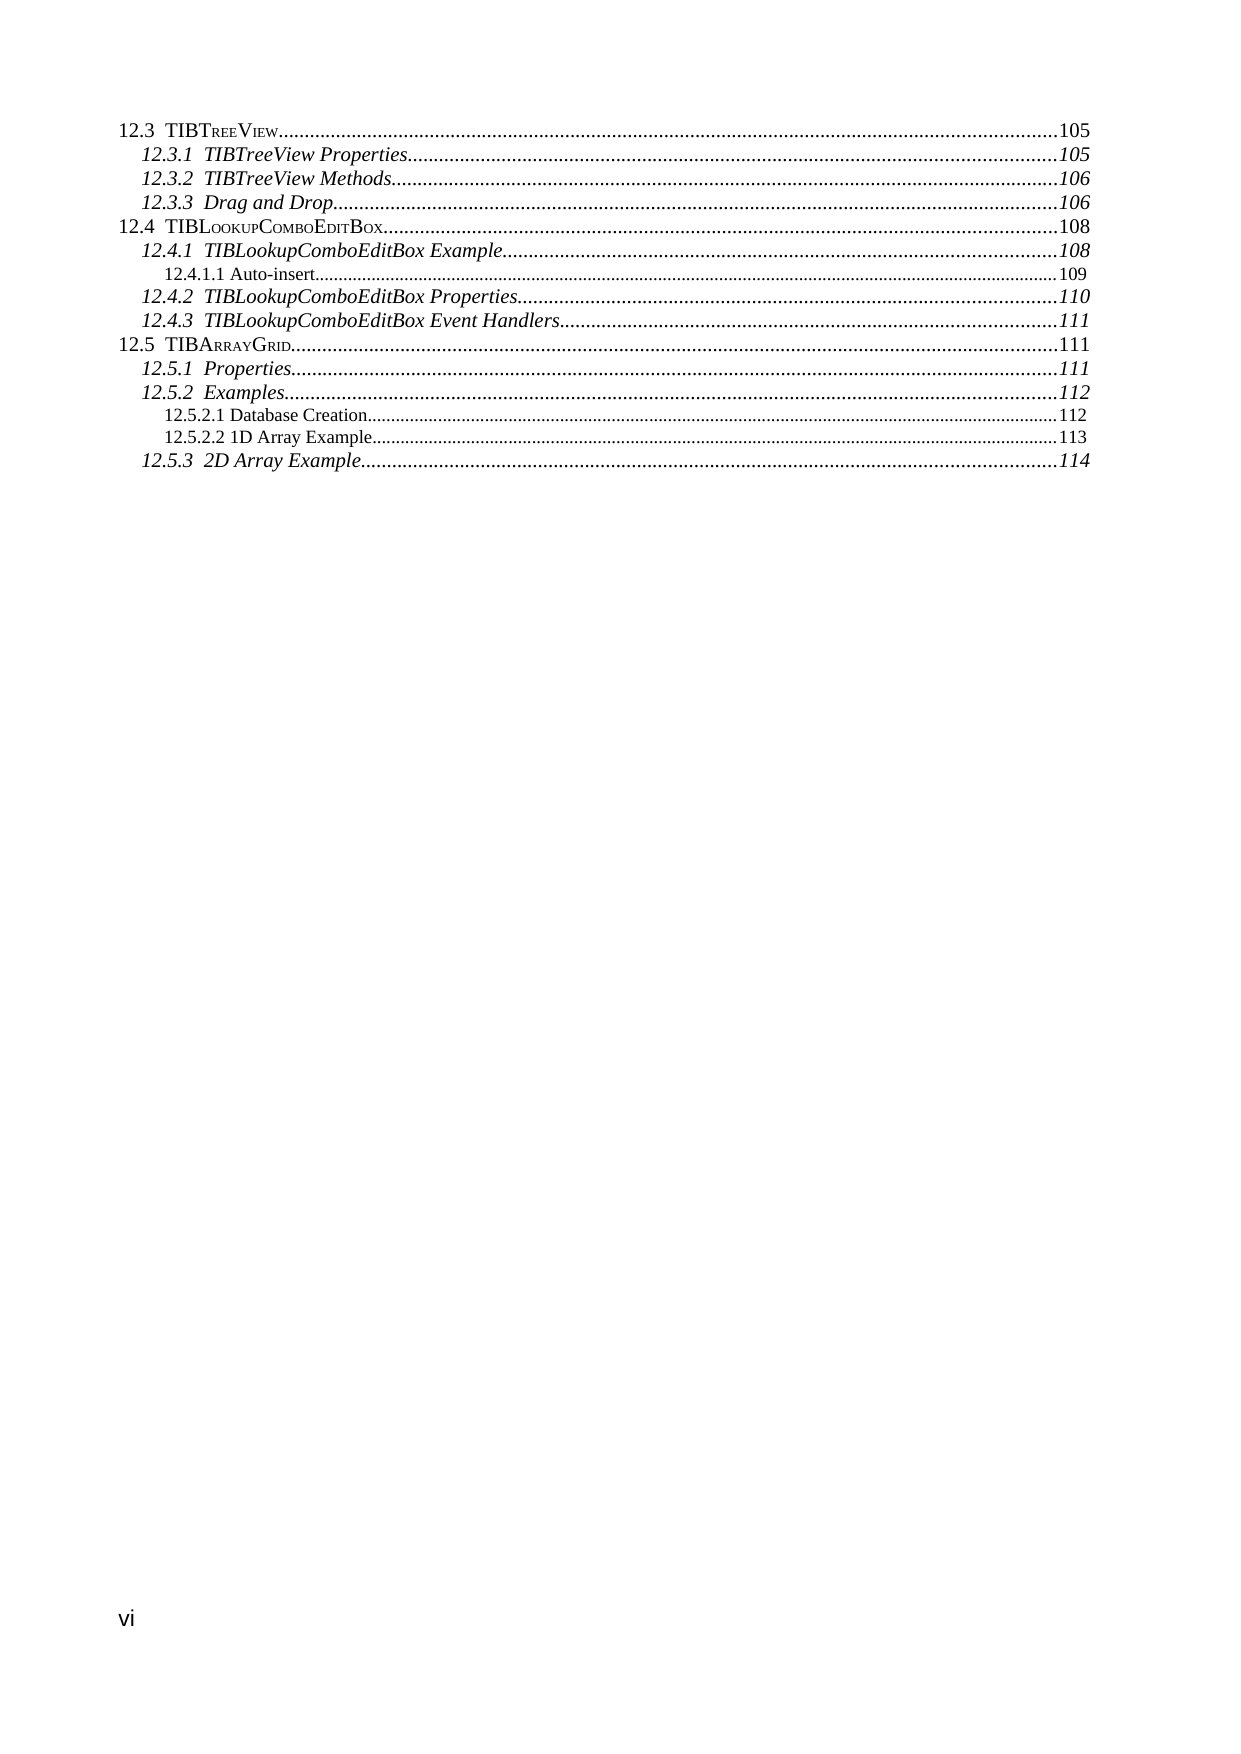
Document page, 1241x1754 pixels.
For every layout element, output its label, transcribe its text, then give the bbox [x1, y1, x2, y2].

text 12.3.2 TIBTreeView Methods 106 [141, 166, 1122, 190]
text 12.5 TIBArrayGrid 111 [118, 332, 1122, 356]
text 12.5.2.2 1D Array Example 113 [164, 426, 1122, 447]
text 12.3.3 Drag and Drop 106 [141, 190, 1122, 214]
text 12.5.2 Examples 112 [141, 380, 1122, 404]
text 12.4.3 TIBLookupComboEditBox Event Handlers 111 [141, 308, 1122, 332]
text 12.5.2.1 Database Creation 112 [164, 404, 1122, 426]
text 12.4.1 TIBLookupComboEditBox Example 108 [141, 238, 1122, 262]
text 12.4.2 TIBLookupComboEditBox Properties 110 [141, 284, 1122, 308]
text 12.3.1 TIBTreeView Properties 105 [141, 142, 1122, 166]
text 12.5.1 Properties 111 [141, 356, 1122, 380]
text 12.3 TIBTreeView 105 [118, 118, 1122, 142]
text 12.4.1.1 Auto-insert 109 [164, 262, 1122, 284]
text 12.5.3 2D Array Example 114 [141, 447, 1122, 472]
text 12.4 TIBLookupComboEditBox 108 [118, 214, 1122, 238]
